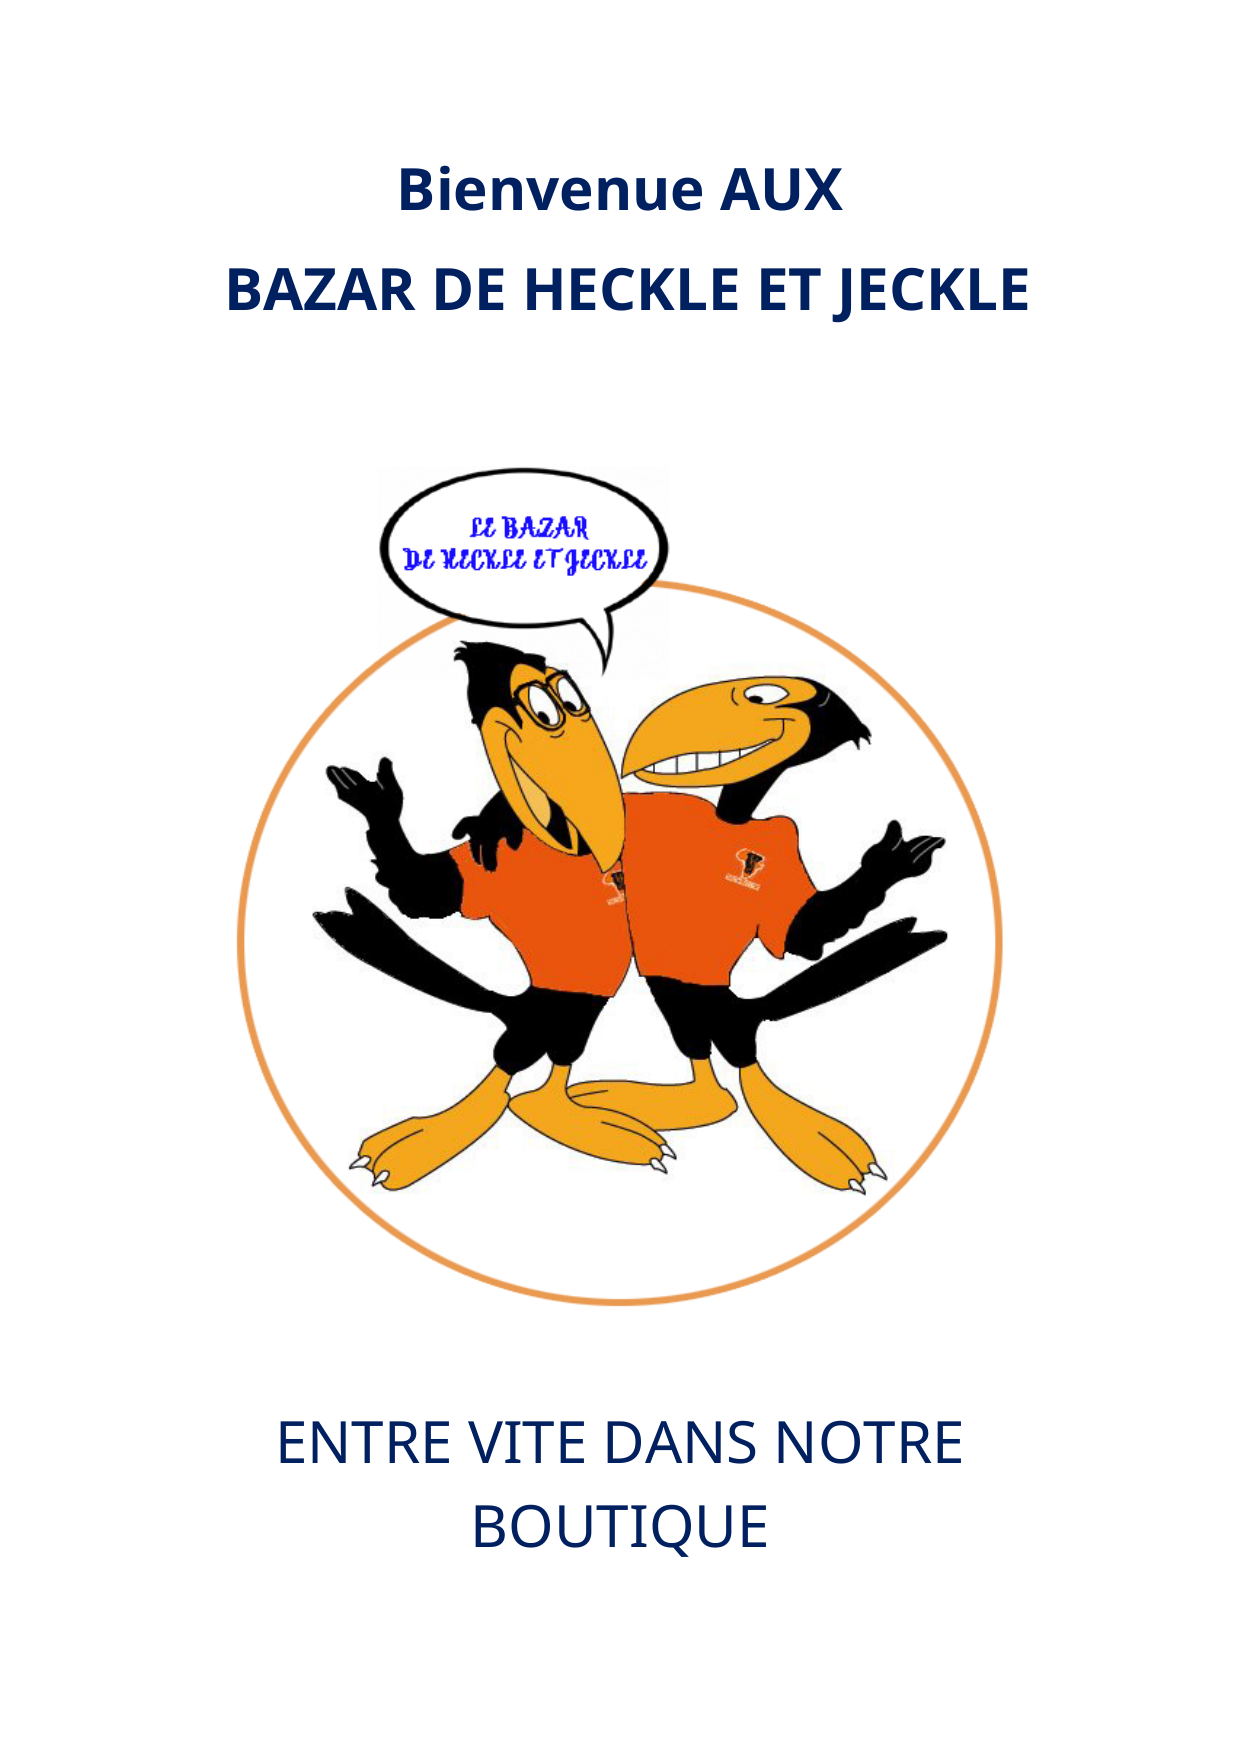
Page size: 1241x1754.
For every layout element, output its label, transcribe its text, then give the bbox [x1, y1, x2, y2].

text BAZAR DE HECKLE ET JECKLE [148, 248, 1093, 327]
text Bienvenue AUX [148, 148, 1093, 227]
text ENTRE VITE DANS NOTRE BOUTIQUE [148, 1401, 1093, 1564]
